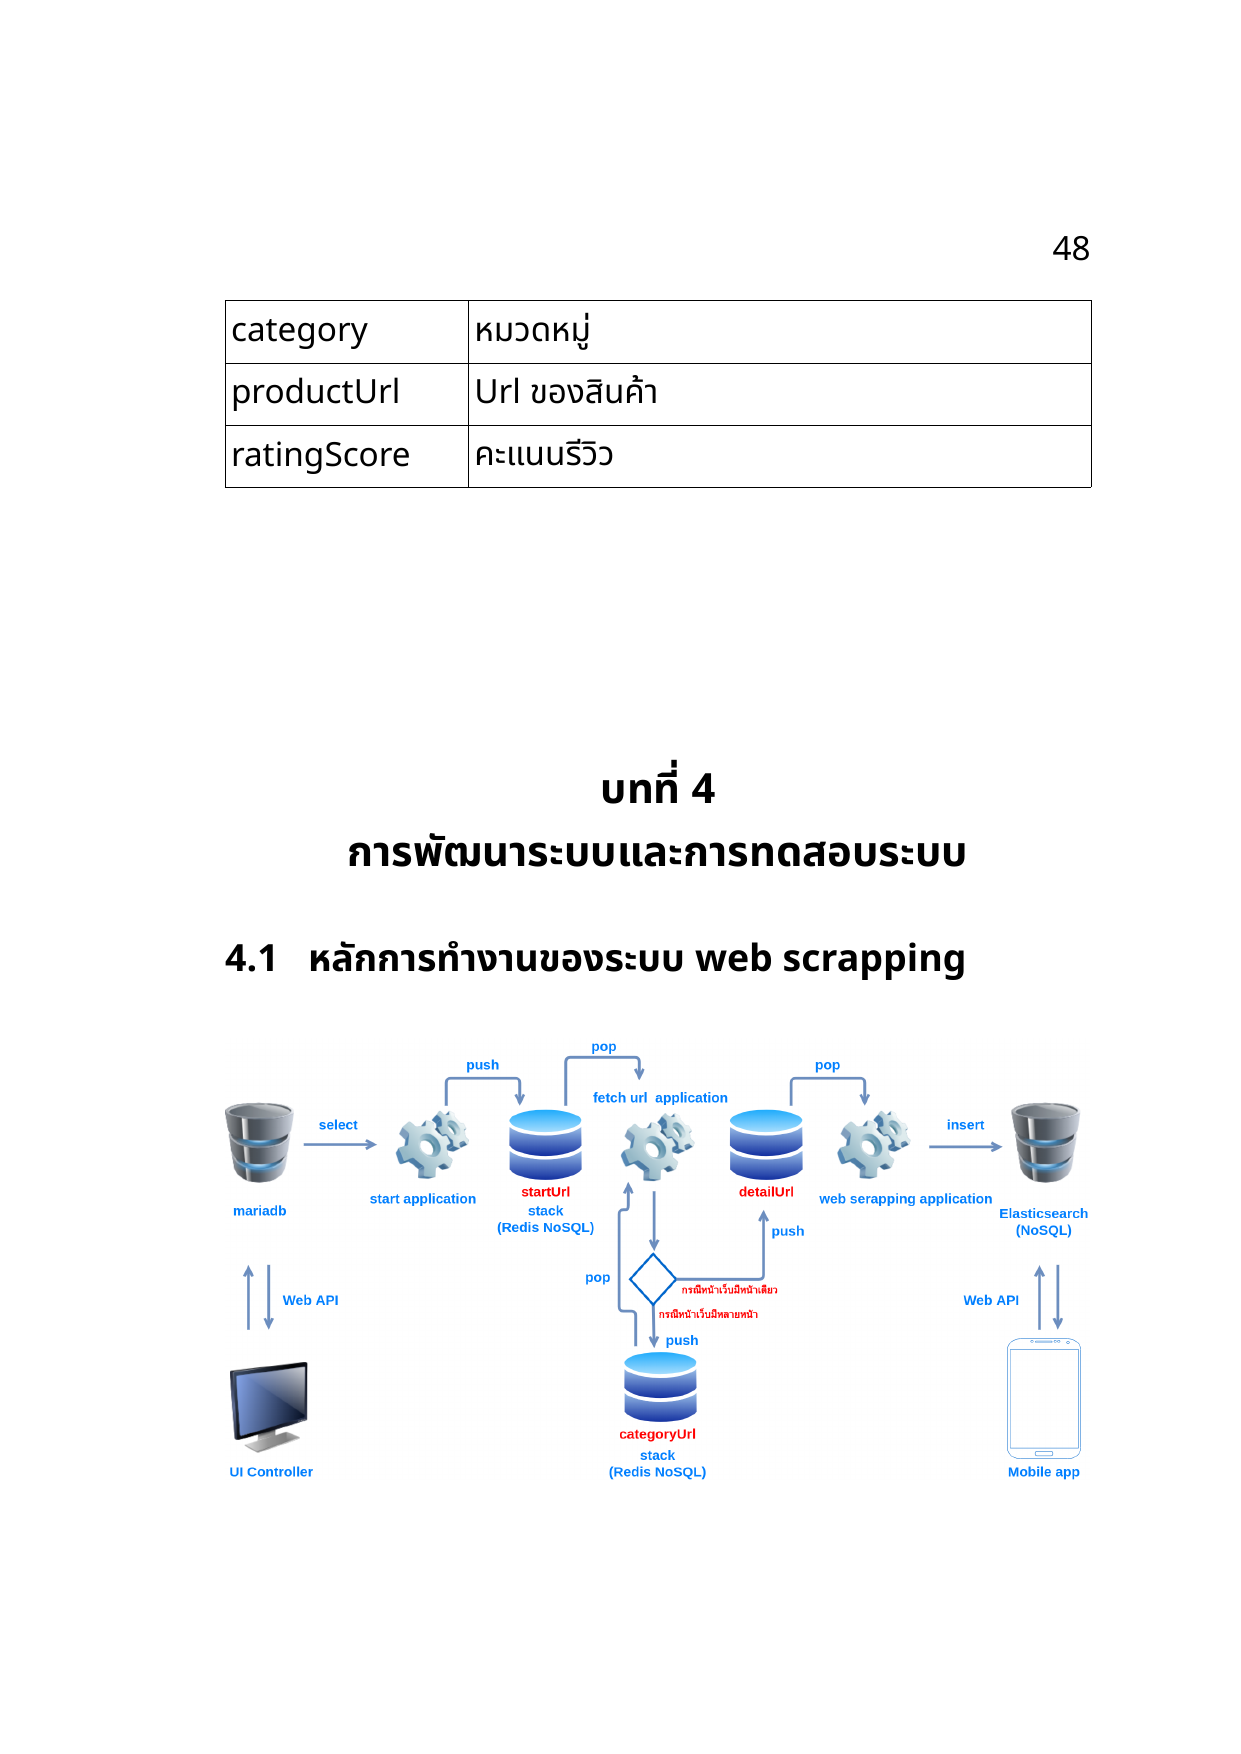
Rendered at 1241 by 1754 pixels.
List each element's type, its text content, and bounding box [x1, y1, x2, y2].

text บทที่ 4 [225, 759, 1091, 822]
table_cell ratingScore [226, 426, 468, 487]
table_cell productUrl [226, 364, 468, 424]
table_cell Url ของสินค้า [469, 364, 1091, 424]
text 4.1 หลักการทำงานของระบบ web scrapping [225, 931, 1091, 988]
table_cell หมวดหมู่ [469, 301, 1091, 362]
table_cell คะแนนรีวิว [469, 426, 1091, 487]
table_cell category [226, 301, 468, 362]
picture [225, 1038, 1091, 1480]
text การพัฒนาระบบและการทดสอบระบบ [225, 822, 1091, 885]
